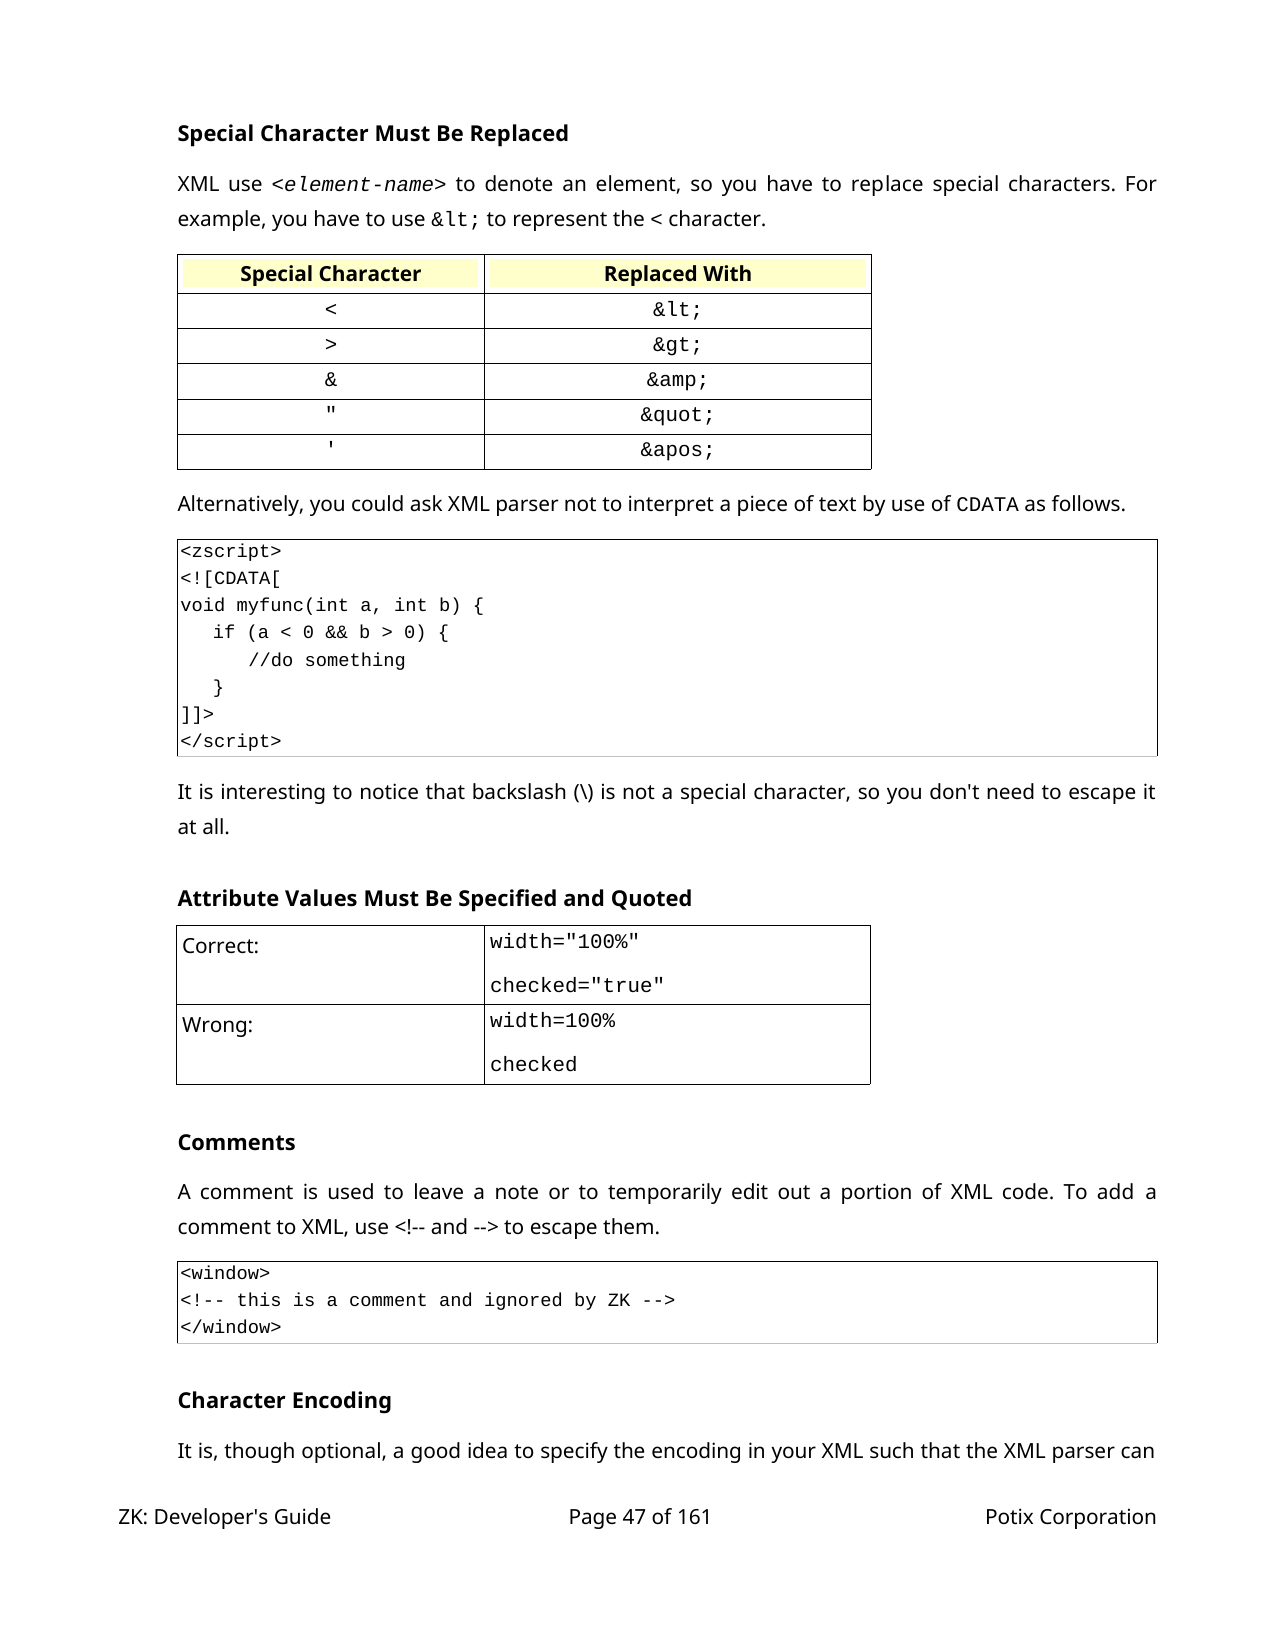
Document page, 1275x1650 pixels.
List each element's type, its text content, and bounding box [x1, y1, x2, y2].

text </window> [178, 1315, 1157, 1343]
table_cell &amp; [485, 364, 871, 399]
text ]]> [178, 702, 1157, 726]
text void myfunc(int a, int b) { [178, 593, 1157, 617]
text <!-- this is a comment and ignored by ZK --> [178, 1288, 1157, 1312]
subtitle Attribute Values Must Be Specified and Quoted [177, 883, 1157, 913]
table_cell &quot; [485, 400, 871, 434]
text //do something [178, 647, 1157, 672]
table_cell width=100% checked [485, 1005, 870, 1084]
table_cell &gt; [485, 329, 871, 363]
text } [178, 674, 1157, 699]
table_header Replaced With [485, 255, 871, 293]
subtitle Special Character Must Be Replaced [177, 118, 1157, 148]
text <window> [178, 1262, 1157, 1285]
table_cell " [178, 400, 484, 434]
table_cell Wrong: [177, 1005, 484, 1084]
text if (a < 0 && b > 0) { [178, 620, 1157, 644]
table_header Special Character [178, 255, 484, 293]
table_cell &lt; [485, 294, 871, 328]
text A comment is used to leave a note or to temporarily edit out a portion of XML code. To add a comment to XML, use <!-- and --> to escape them. [177, 1177, 1157, 1240]
subtitle Character Encoding [177, 1385, 1157, 1415]
subtitle Comments [177, 1126, 1157, 1156]
text <![CDATA[ [178, 566, 1157, 590]
table_header Correct: [177, 926, 484, 1004]
table_cell &apos; [485, 435, 871, 469]
text </script> [178, 729, 1157, 756]
text XML use <element-name> to denote an element, so you have to replace special characters. For example, you have to use &lt; to represent the < character. [177, 169, 1157, 233]
text Alternatively, you could ask XML parser not to interpret a piece of text by use of CDATA as follows. [177, 489, 1157, 518]
table_header width="100%" checked="true" [485, 926, 870, 1004]
text It is, though optional, a good idea to specify the encoding in your XML such that the XML parser can [177, 1436, 1157, 1464]
table_cell & [178, 364, 484, 399]
table_cell ' [178, 435, 484, 469]
text <zscript> [178, 540, 1157, 563]
text It is interesting to notice that backslash (\) is not a special character, so you don't need to escape it at all. [177, 777, 1157, 840]
table_cell > [178, 329, 484, 363]
table_cell < [178, 294, 484, 328]
